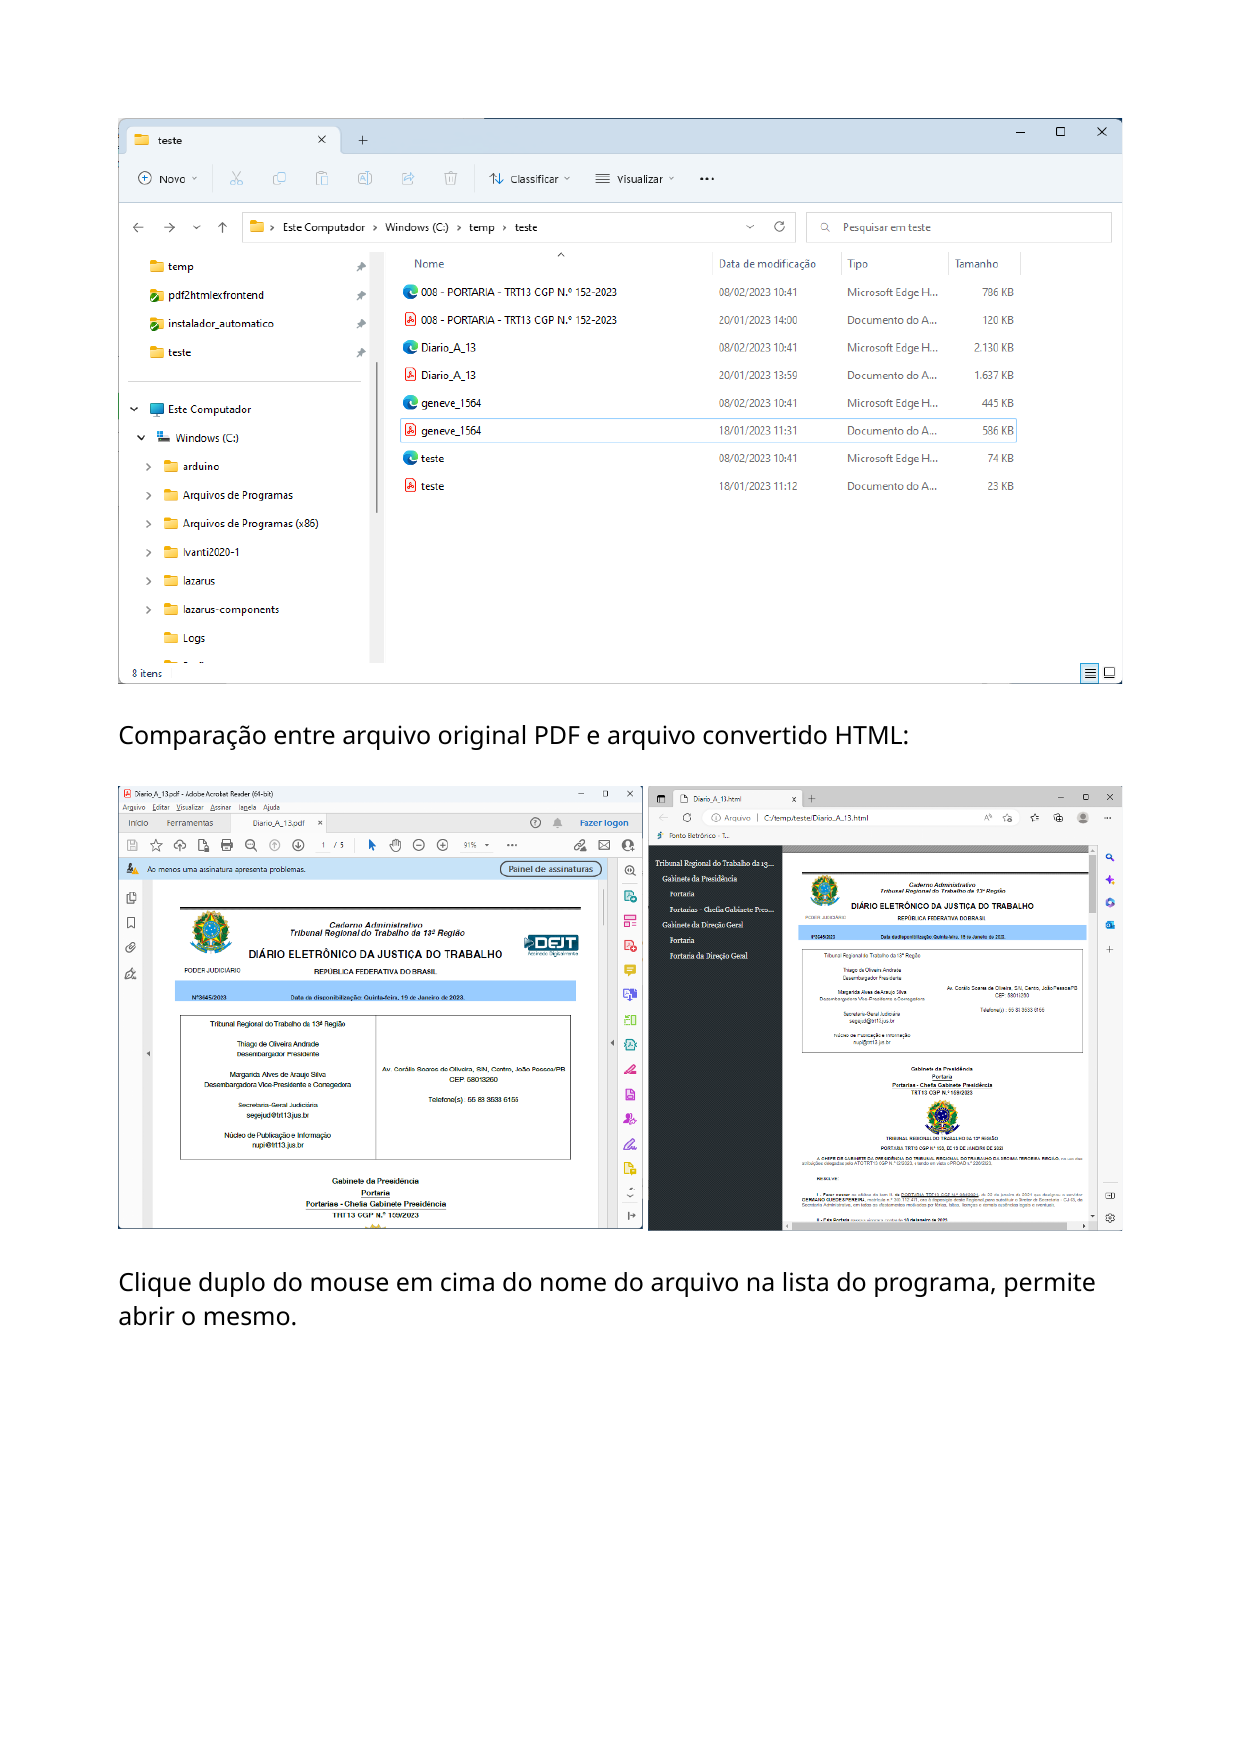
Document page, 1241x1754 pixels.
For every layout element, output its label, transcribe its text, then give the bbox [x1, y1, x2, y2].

picture [118, 118, 1123, 684]
picture [118, 786, 1123, 1231]
text Comparação entre arquivo original PDF e arquivo convertido HTML: [118, 718, 1122, 752]
text Clique duplo do mouse em cima do nome do arquivo na lista do programa, permite abrir o mesmo. [118, 1265, 1122, 1333]
